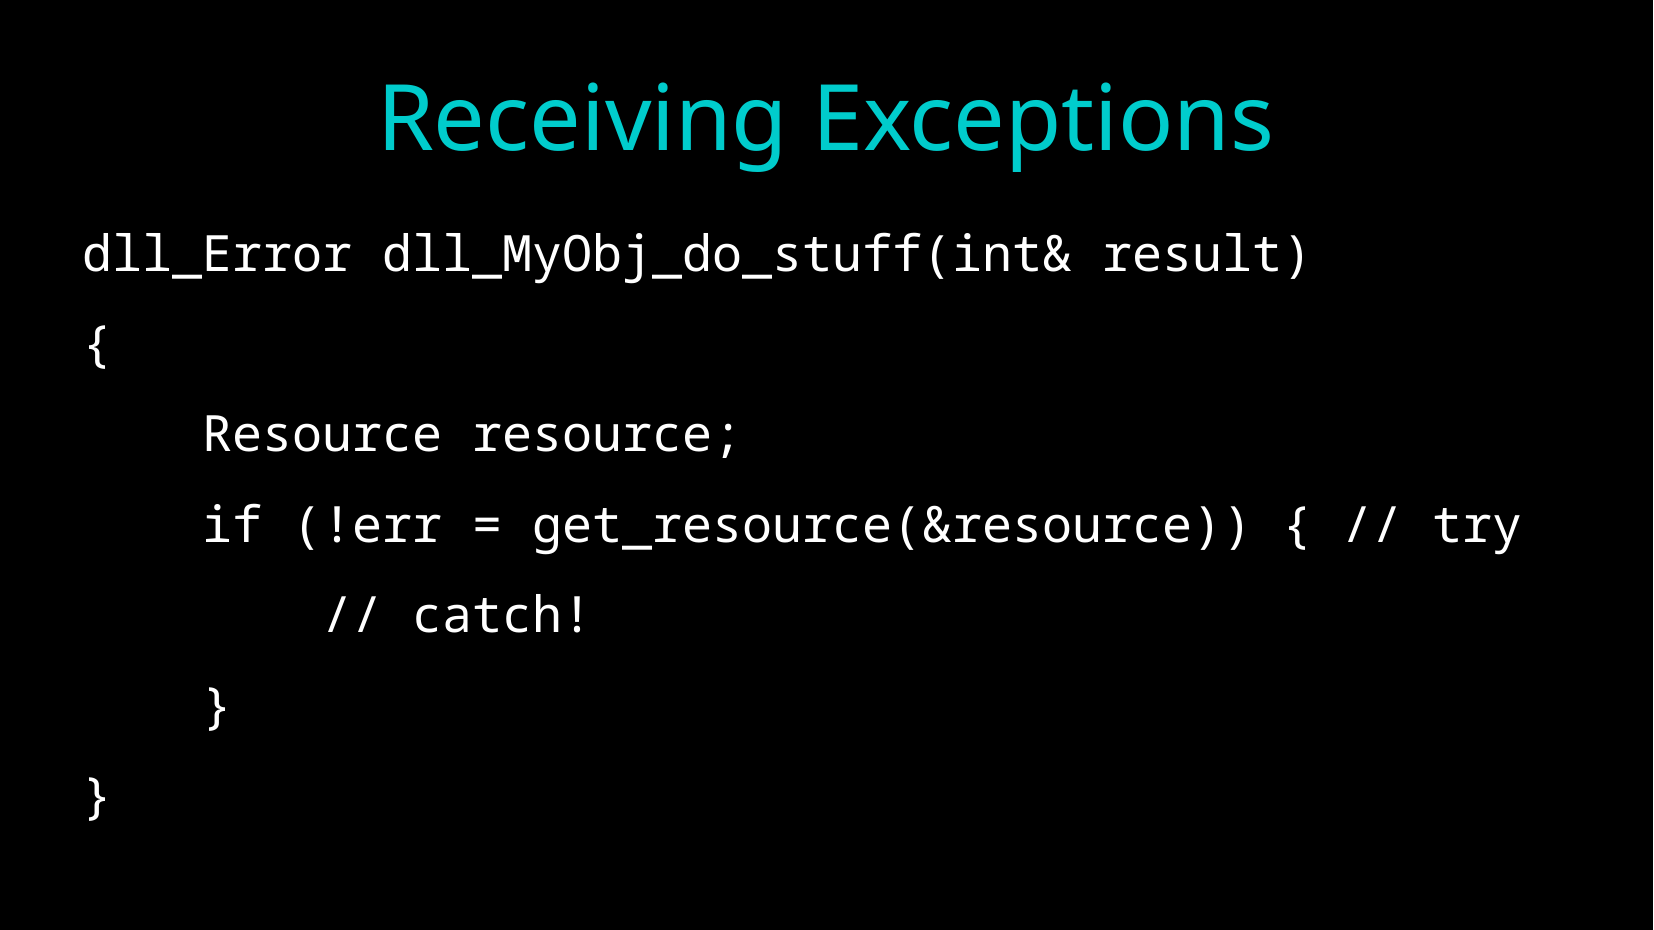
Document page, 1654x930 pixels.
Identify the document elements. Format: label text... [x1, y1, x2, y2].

title Receiving Exceptions [82, 37, 1571, 193]
list dll_Error dll_MyObj_do_stuff(int& result) { Resource resource; if (!err = get_resource(&resource)) { // try // catch! } } [82, 217, 1571, 841]
